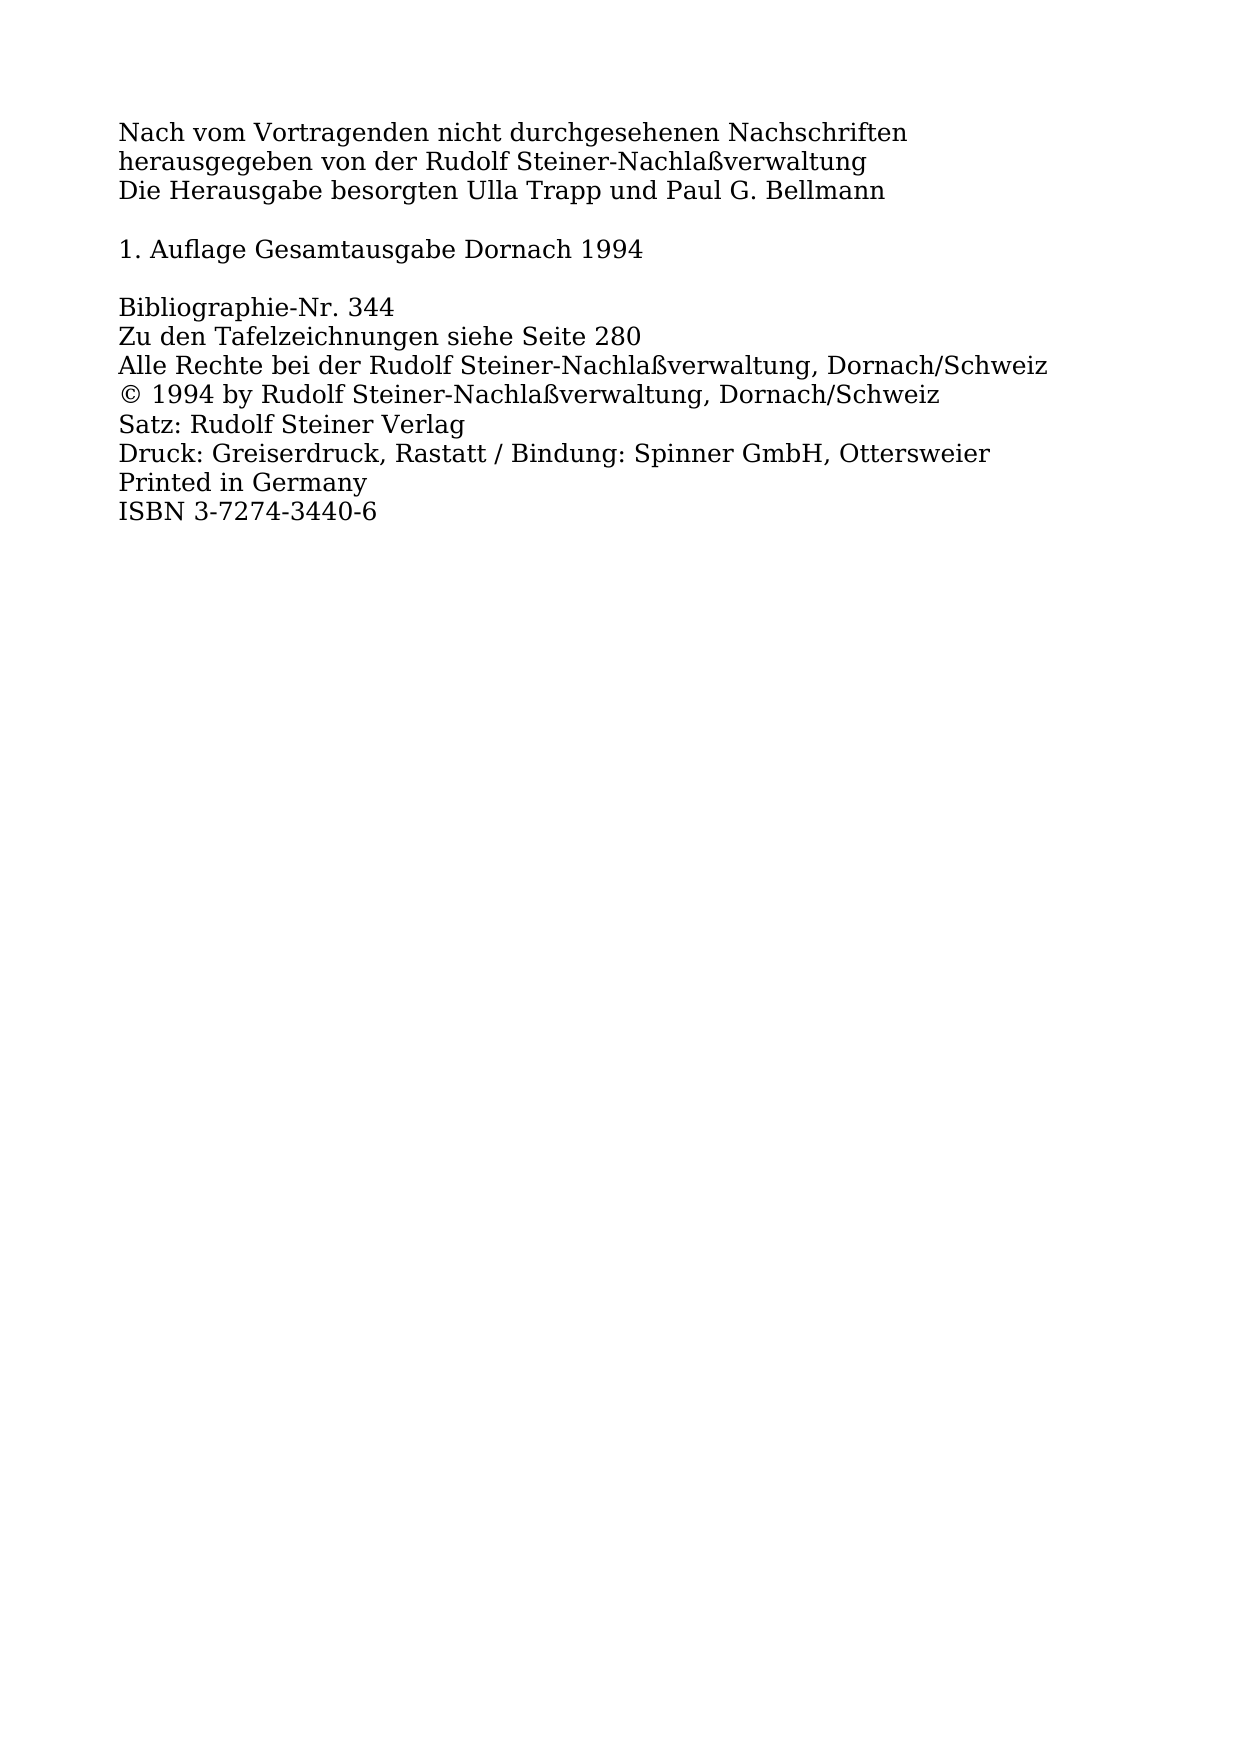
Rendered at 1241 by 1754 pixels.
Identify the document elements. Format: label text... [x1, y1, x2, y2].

text 1. Auflage Gesamtausgabe Dornach 1994 [118, 235, 1122, 264]
text Satz: Rudolf Steiner Verlag [118, 410, 1122, 439]
text Alle Rechte bei der Rudolf Steiner-Nachlaßverwaltung, Dornach/Schweiz [118, 351, 1122, 381]
text Druck: Greiserdruck, Rastatt / Bindung: Spinner GmbH, Ottersweier [118, 439, 1122, 468]
text ISBN 3-7274-3440-6 [118, 497, 1122, 526]
text Zu den Tafelzeichnungen siehe Seite 280 [118, 322, 1122, 351]
text Nach vom Vortragenden nicht durchgesehenen Nachschriften [118, 118, 1122, 147]
text Die Herausgabe besorgten Ulla Trapp und Paul G. Bellmann [118, 176, 1122, 206]
text herausgegeben von der Rudolf Steiner-Nachlaßverwaltung [118, 147, 1122, 176]
text Printed in Germany [118, 468, 1122, 497]
text Bibliographie-Nr. 344 [118, 293, 1122, 322]
text © 1994 by Rudolf Steiner-Nachlaßverwaltung, Dornach/Schweiz [118, 381, 1122, 410]
